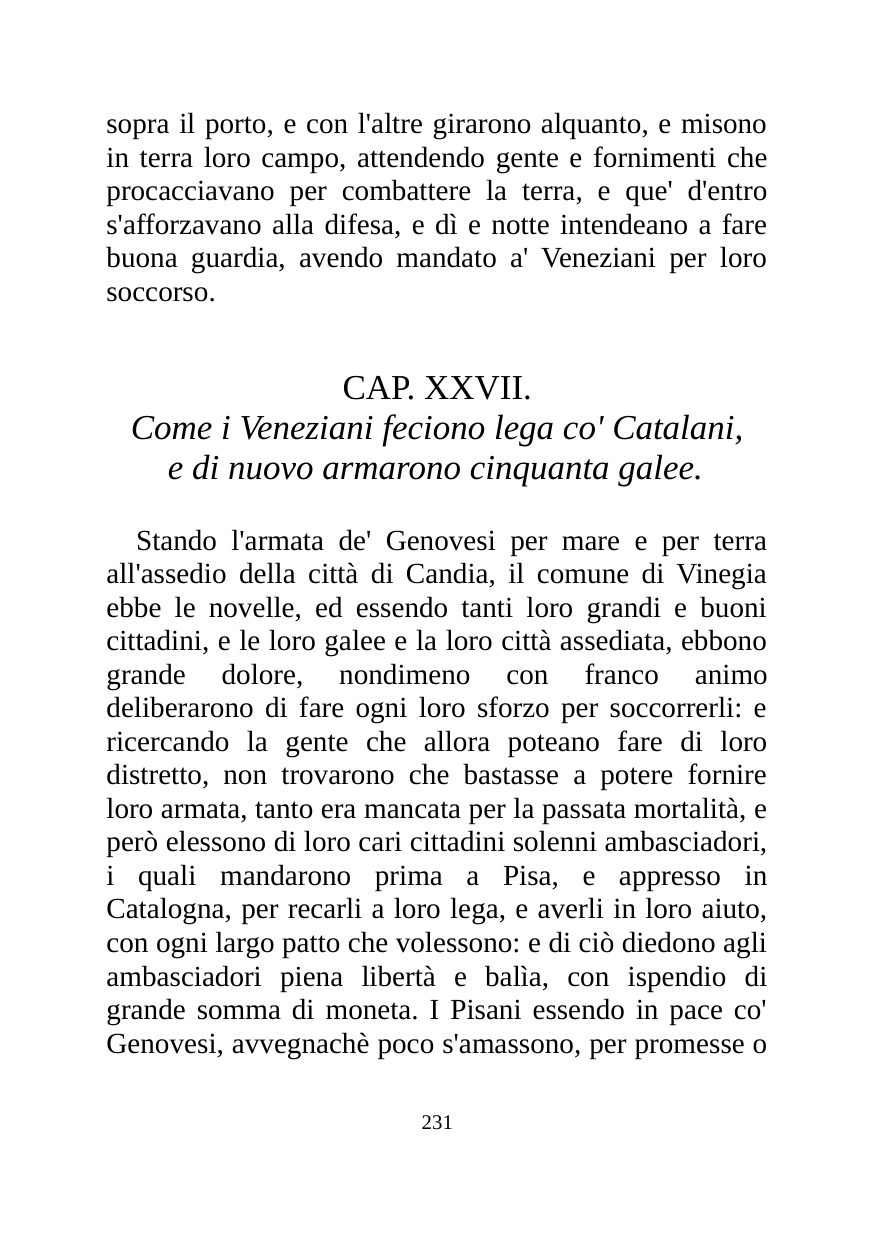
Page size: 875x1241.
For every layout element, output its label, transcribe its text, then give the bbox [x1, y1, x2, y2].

text Stando l'armata de' Genovesi per mare e per terra all'assedio della città di Candia, il comune di Vinegia ebbe le novelle, ed essendo tanti loro grandi e buoni cittadini, e le loro galee e la loro città assediata, ebbono grande dolore, nondimeno con franco animo deliberarono di fare ogni loro sforzo per soccorrerli: e ricercando la gente che allora poteano fare di loro distretto, non trovarono che bastasse a potere fornire loro armata, tanto era mancata per la passata mortalità, e però elessono di loro cari cittadini solenni ambasciadori, i quali mandarono prima a Pisa, e appresso in Catalogna, per recarli a loro lega, e averli in loro aiuto, con ogni largo patto che volessono: e di ciò diedono agli ambasciadori piena libertà e balìa, con ispendio di grande somma di moneta. I Pisani essendo in pace co' Genovesi, avvegnachè poco s'amassono, per promesse o [106, 523, 768, 1059]
subtitle CAP. XXVII. Come i Veneziani feciono lega co' Catalani, e di nuovo armarono cinquanta galee. [106, 367, 768, 487]
text sopra il porto, e con l'altre girarono alquanto, e misono in terra loro campo, attendendo gente e fornimenti che procacciavano per combattere la terra, e que' d'entro s'afforzavano alla difesa, e dì e notte intendeano a fare buona guardia, avendo mandato a' Veneziani per loro soccorso. [106, 106, 768, 307]
